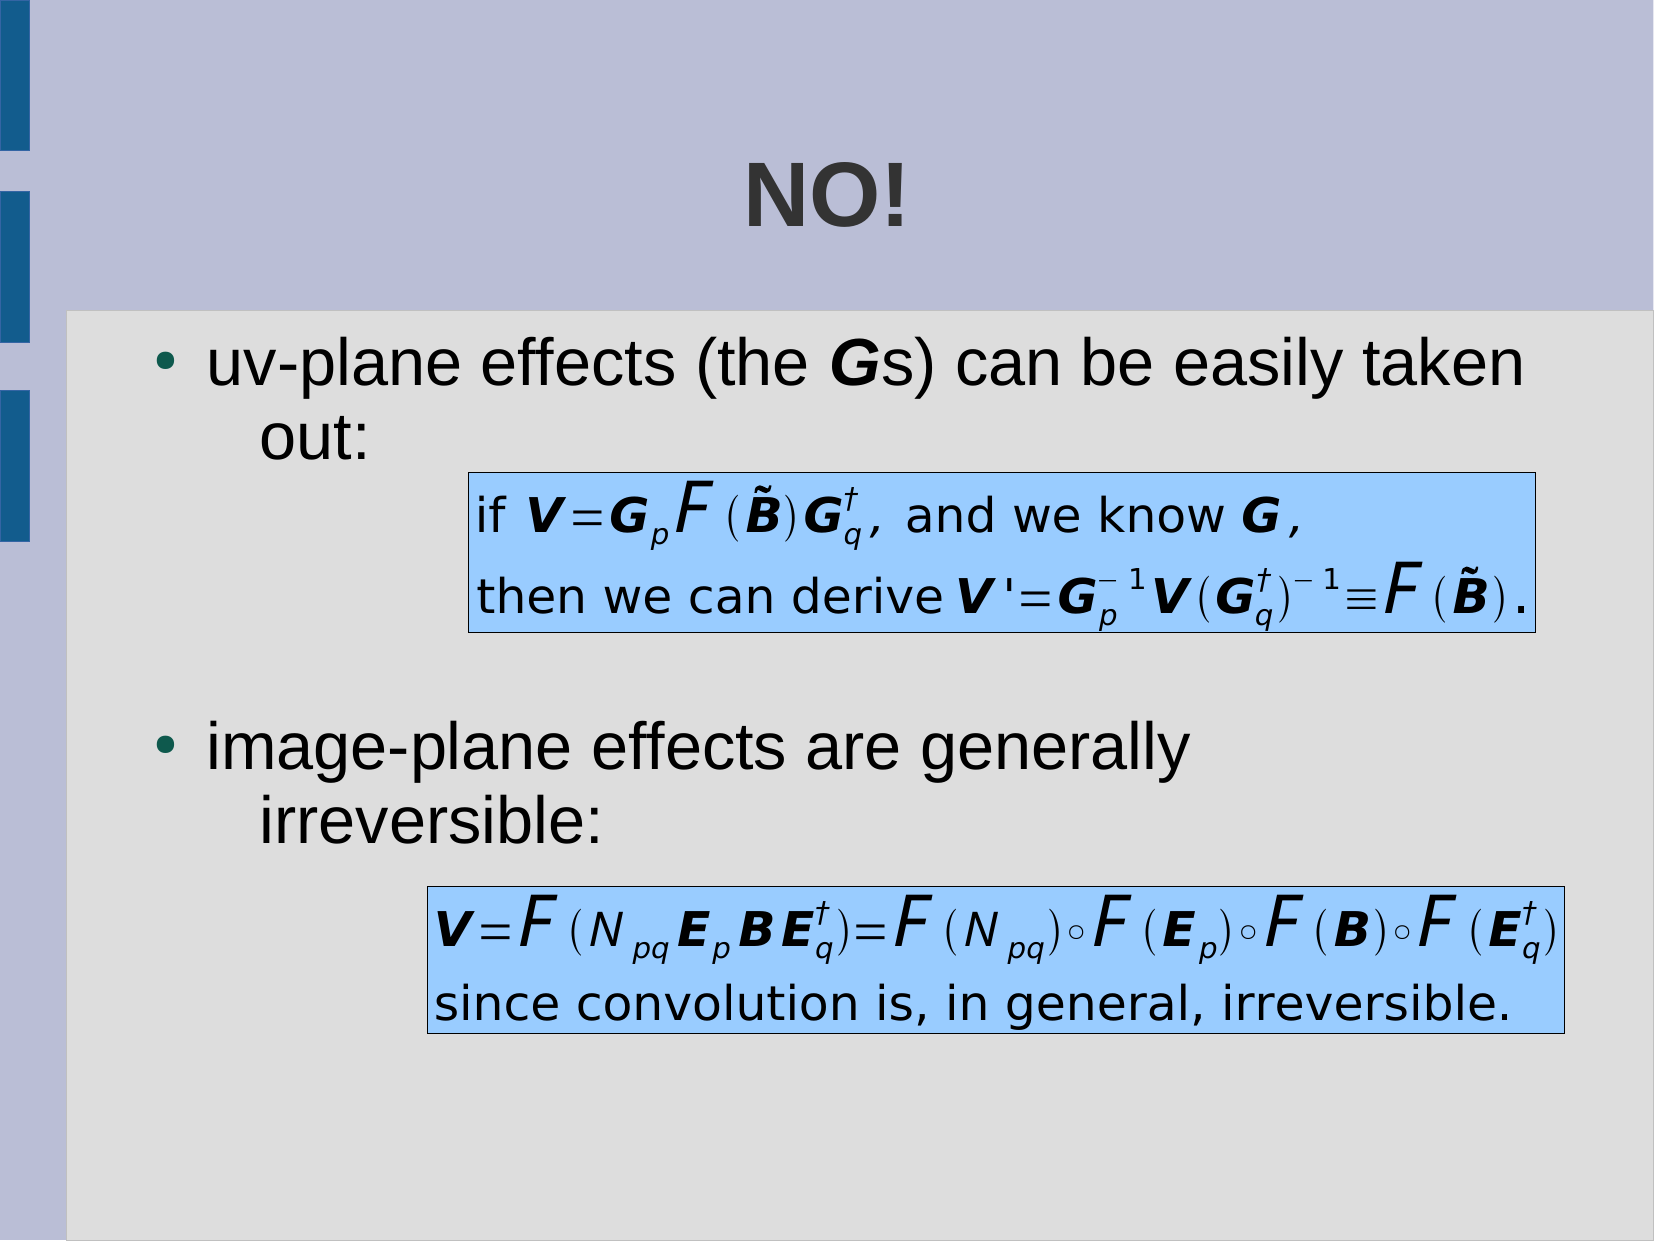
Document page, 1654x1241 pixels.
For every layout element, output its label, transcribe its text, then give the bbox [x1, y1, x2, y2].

chart [427, 886, 1565, 1034]
title NO! [121, 91, 1534, 299]
list image-plane effects are generally irreversible: [118, 708, 1531, 886]
list uv-plane effects (the Gs) can be easily taken out: [118, 324, 1531, 502]
chart [468, 472, 1536, 633]
